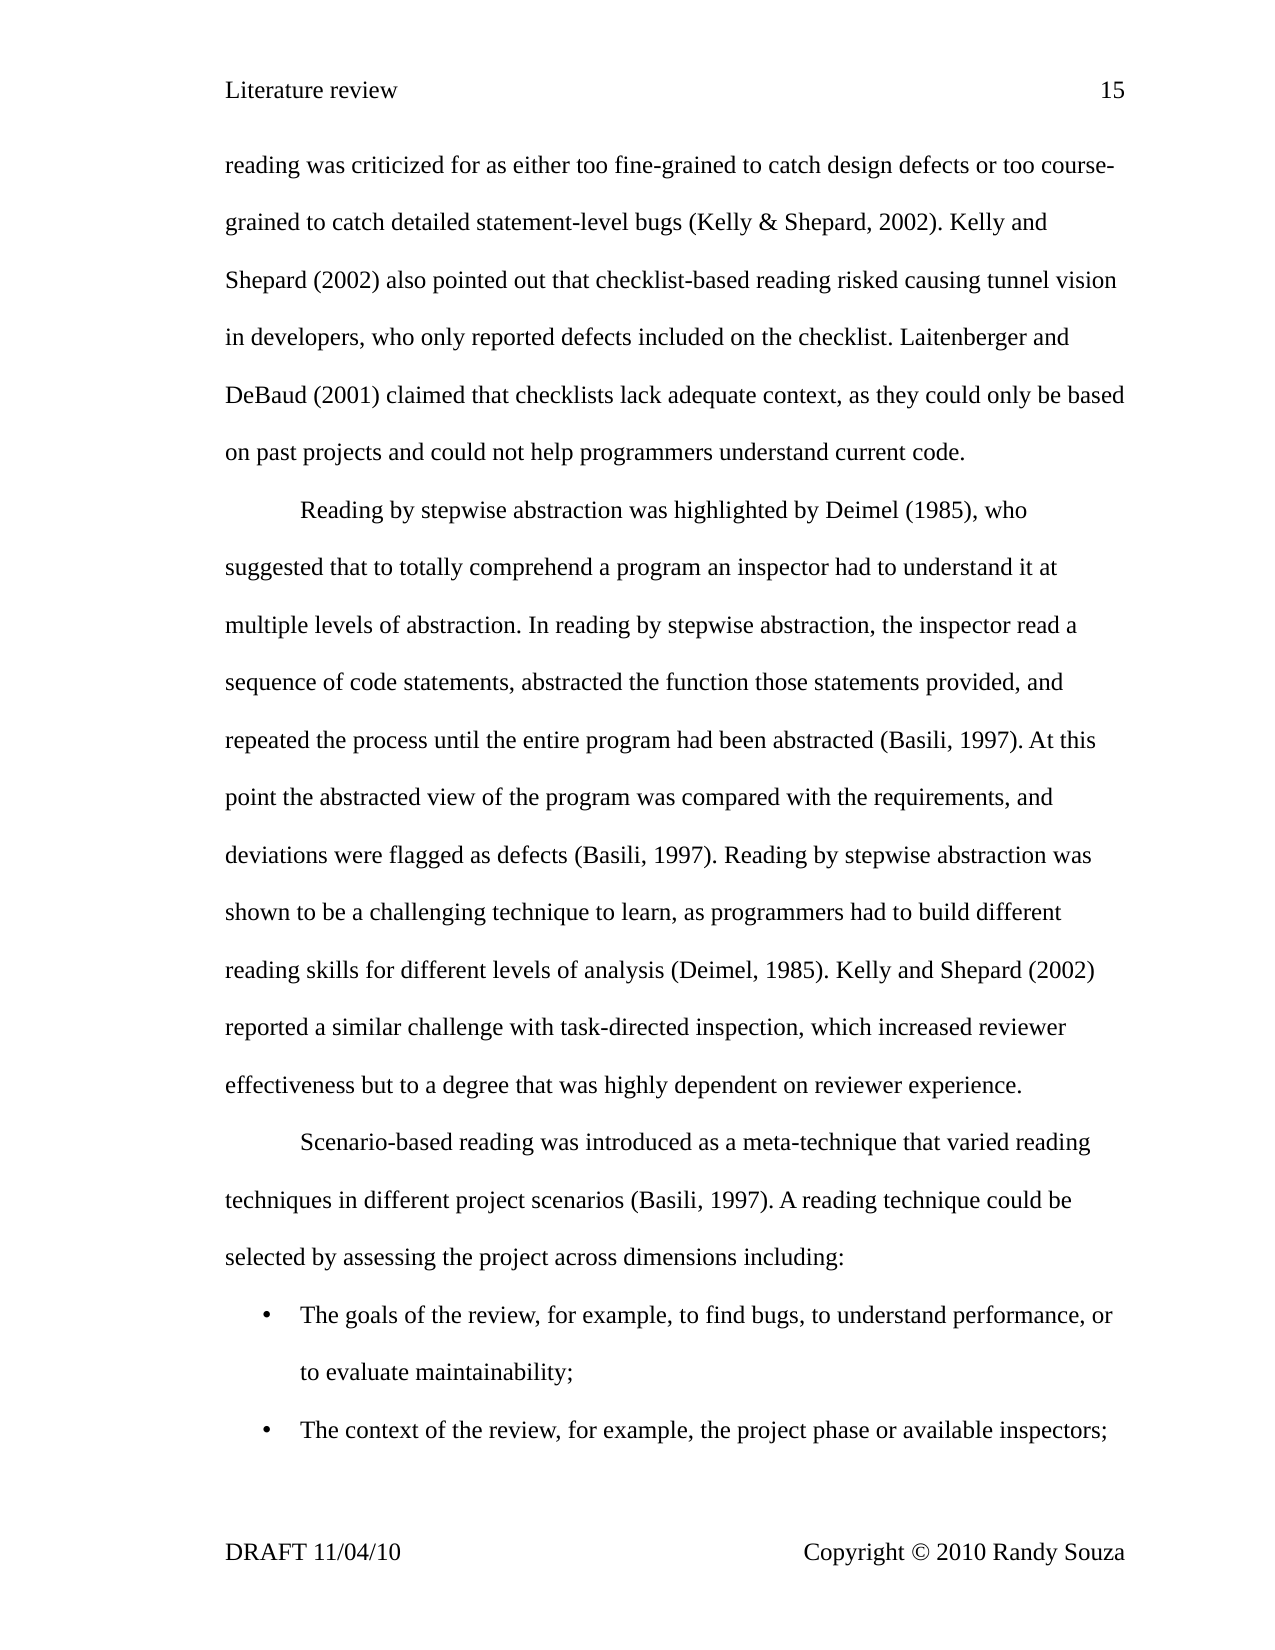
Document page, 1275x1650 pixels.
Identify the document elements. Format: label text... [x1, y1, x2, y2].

text Scenario-based reading was introduced as a meta-technique that varied reading techniques in different project scenarios (Basili, 1997). A reading technique could be selected by assessing the project across dimensions including: [225, 1127, 1125, 1271]
list The goals of the review, for example, to find bugs, to understand performance, or to evaluate maintainability; [262, 1300, 1125, 1386]
text Reading by stepwise abstraction was highlighted by Deimel (1985), who suggested that to totally comprehend a program an inspector had to understand it at multiple levels of abstraction. In reading by stepwise abstraction, the inspector read a sequence of code statements, abstracted the function those statements provided, and repeated the process until the entire program had been abstracted (Basili, 1997). At this point the abstracted view of the program was compared with the requirements, and deviations were flagged as defects (Basili, 1997). Reading by stepwise abstraction was shown to be a challenging technique to learn, as programmers had to build different reading skills for different levels of analysis (Deimel, 1985). Kelly and Shepard (2002) reported a similar challenge with task-directed inspection, which increased reviewer effectiveness but to a degree that was highly dependent on reviewer experience. [225, 495, 1125, 1099]
text reading was criticized for as either too fine-grained to catch design defects or too course-grained to catch detailed statement-level bugs (Kelly & Shepard, 2002). Kelly and Shepard (2002) also pointed out that checklist-based reading risked causing tunnel vision in developers, who only reported defects included on the checklist. Laitenberger and DeBaud (2001) claimed that checklists lack adequate context, as they could only be based on past projects and could not help programmers understand current code. [225, 150, 1125, 466]
list The context of the review, for example, the project phase or available inspectors; [262, 1415, 1125, 1444]
